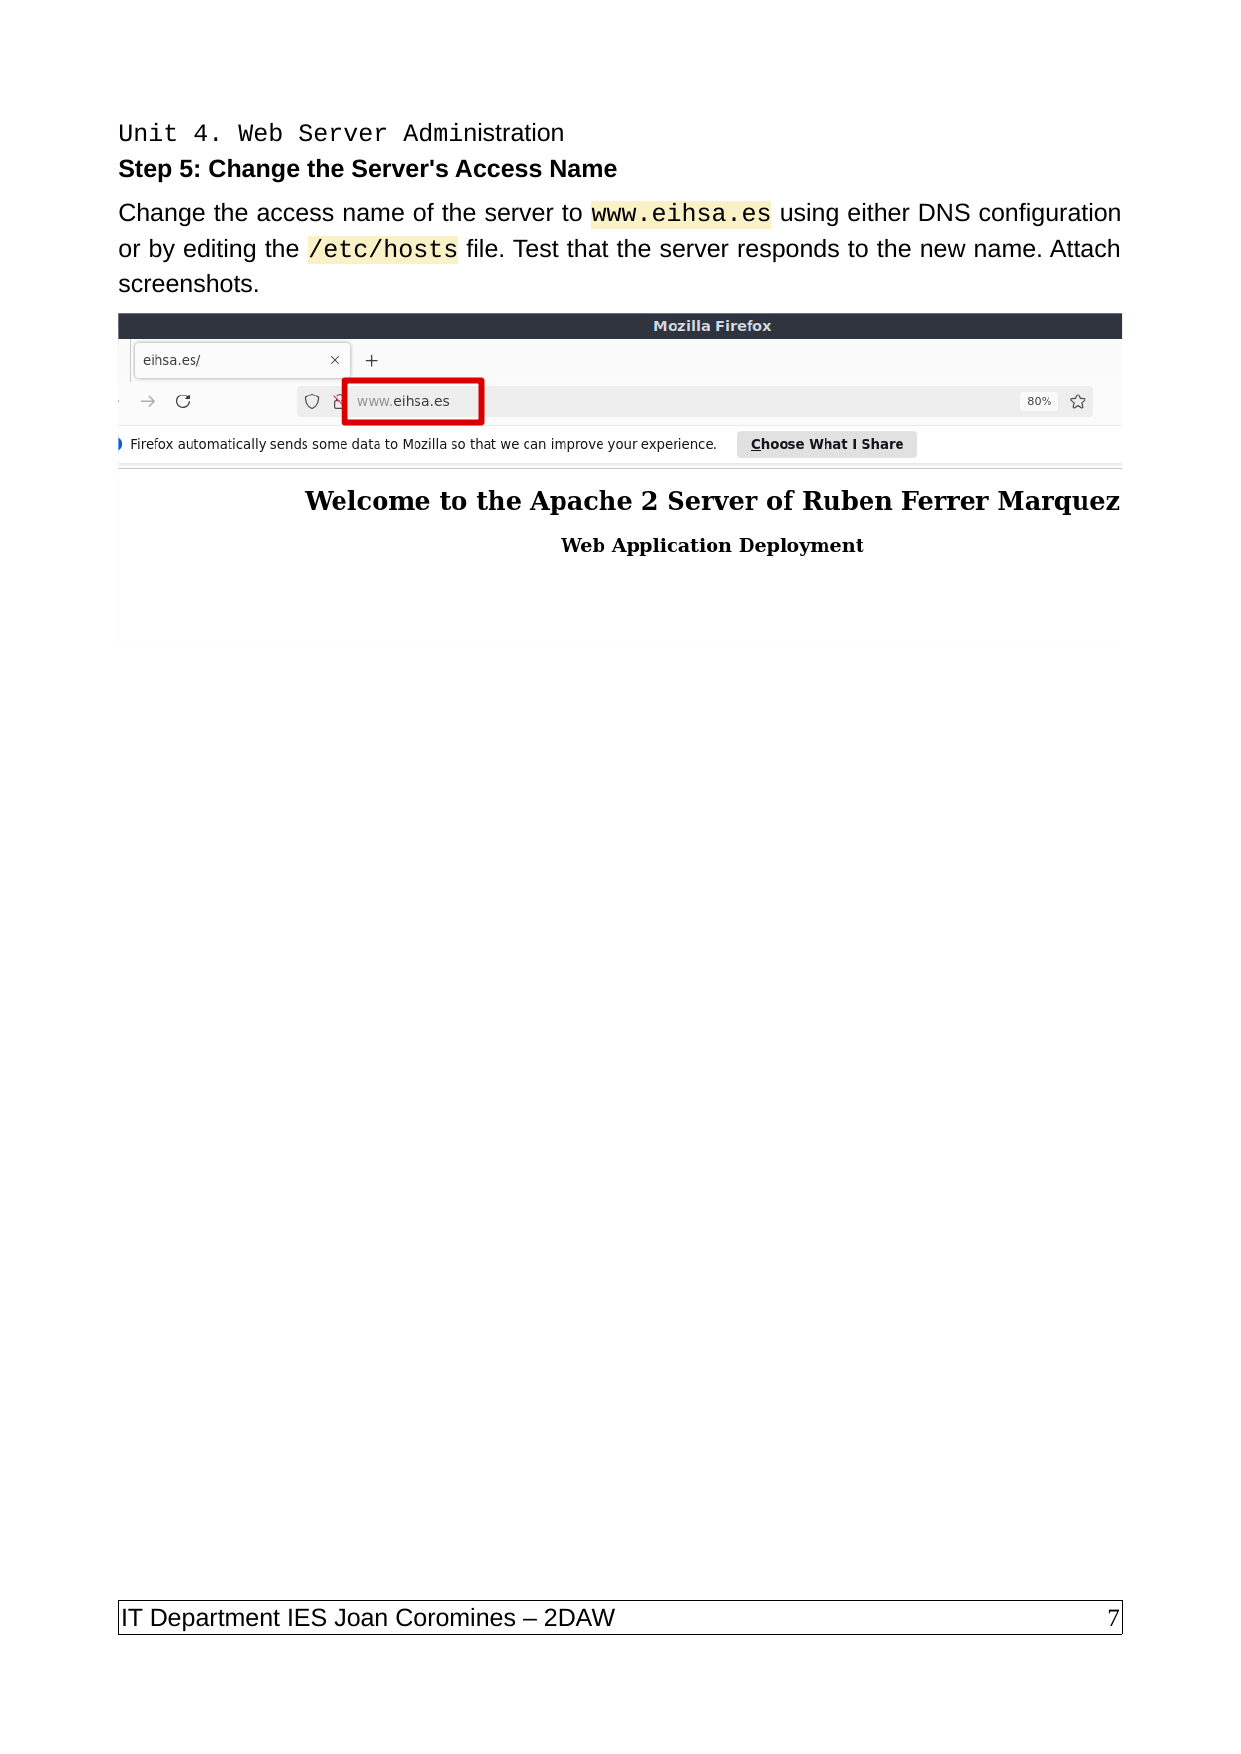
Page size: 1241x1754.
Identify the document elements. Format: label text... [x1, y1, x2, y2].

text Step 5: Change the Server's Access Name [118, 153, 1122, 182]
text Change the access name of the server to www.eihsa.es using either DNS configuration or by editing the /etc/hosts file. Test that the server responds to the new name. Attach screenshots. [118, 198, 1122, 297]
